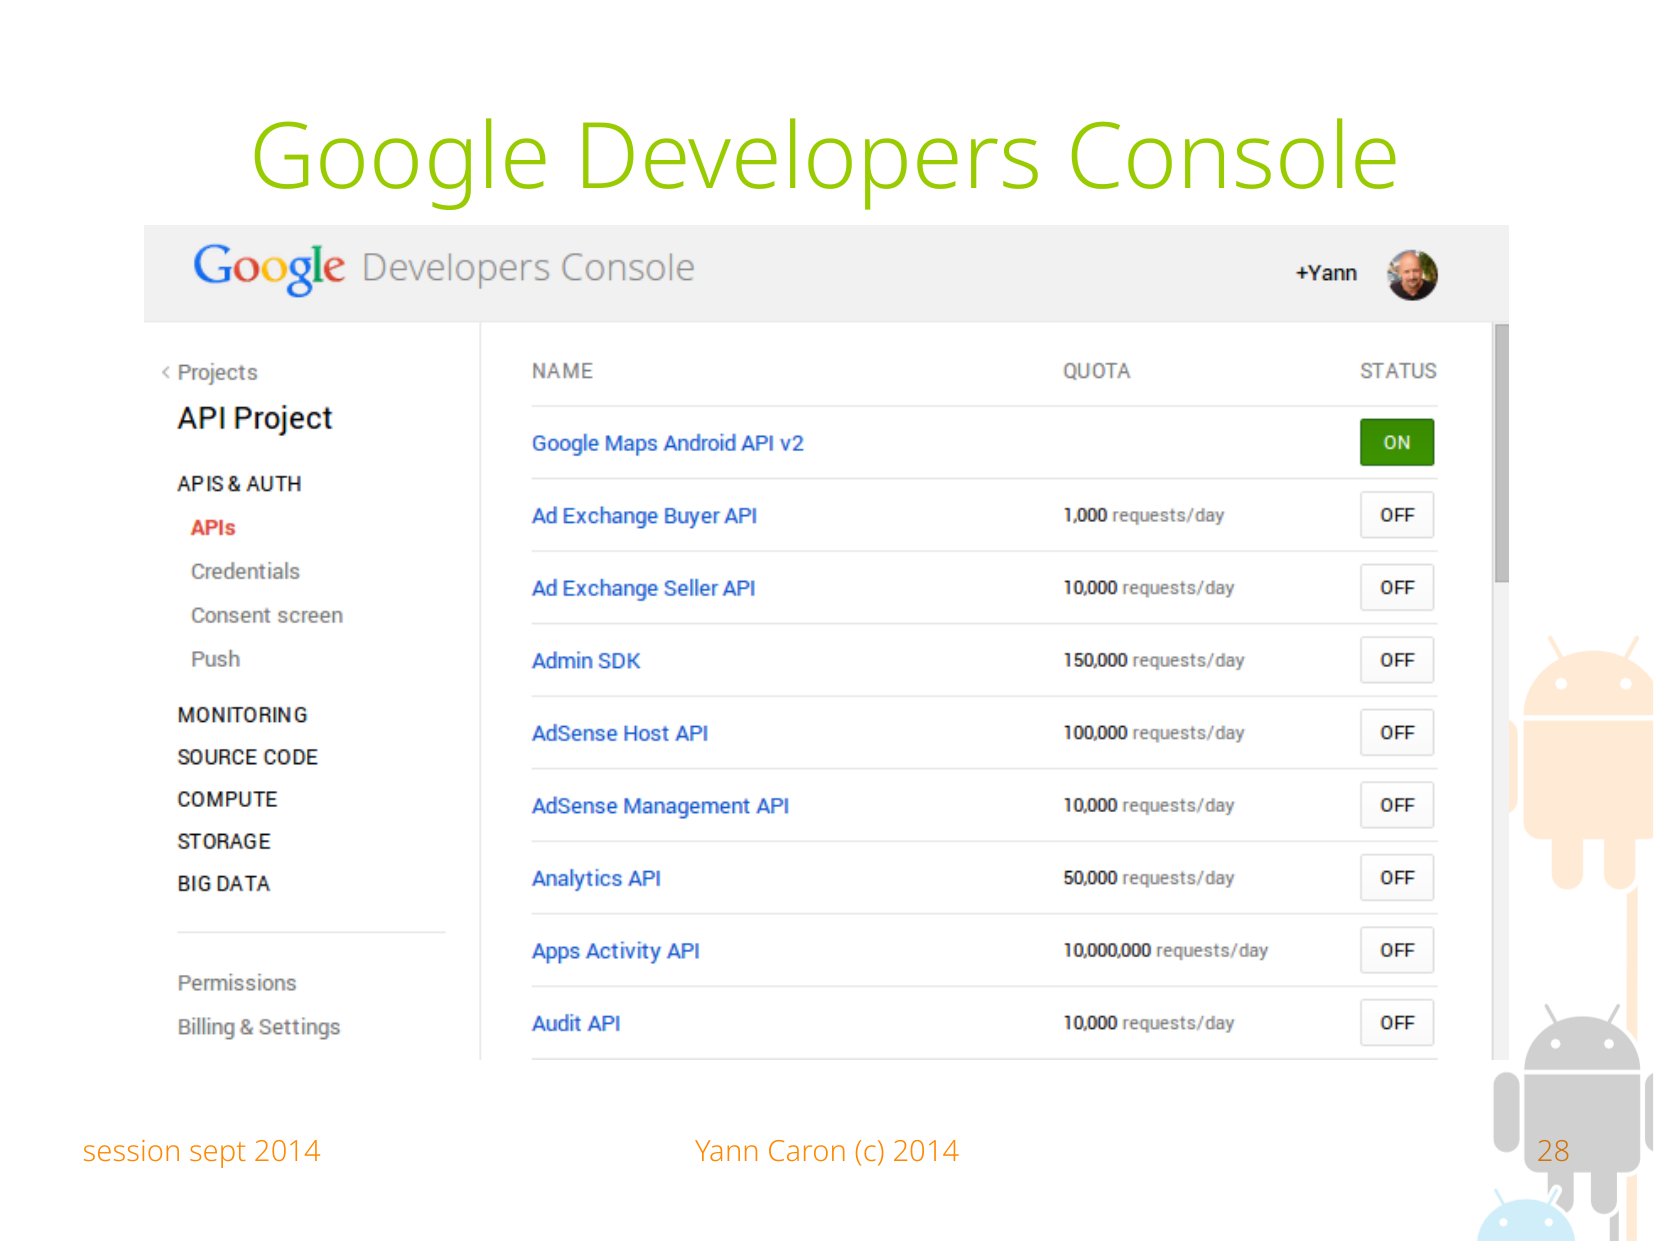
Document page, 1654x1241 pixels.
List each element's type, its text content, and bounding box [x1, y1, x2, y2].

picture [144, 225, 1654, 1241]
title Google Developers Console [82, 49, 1571, 257]
